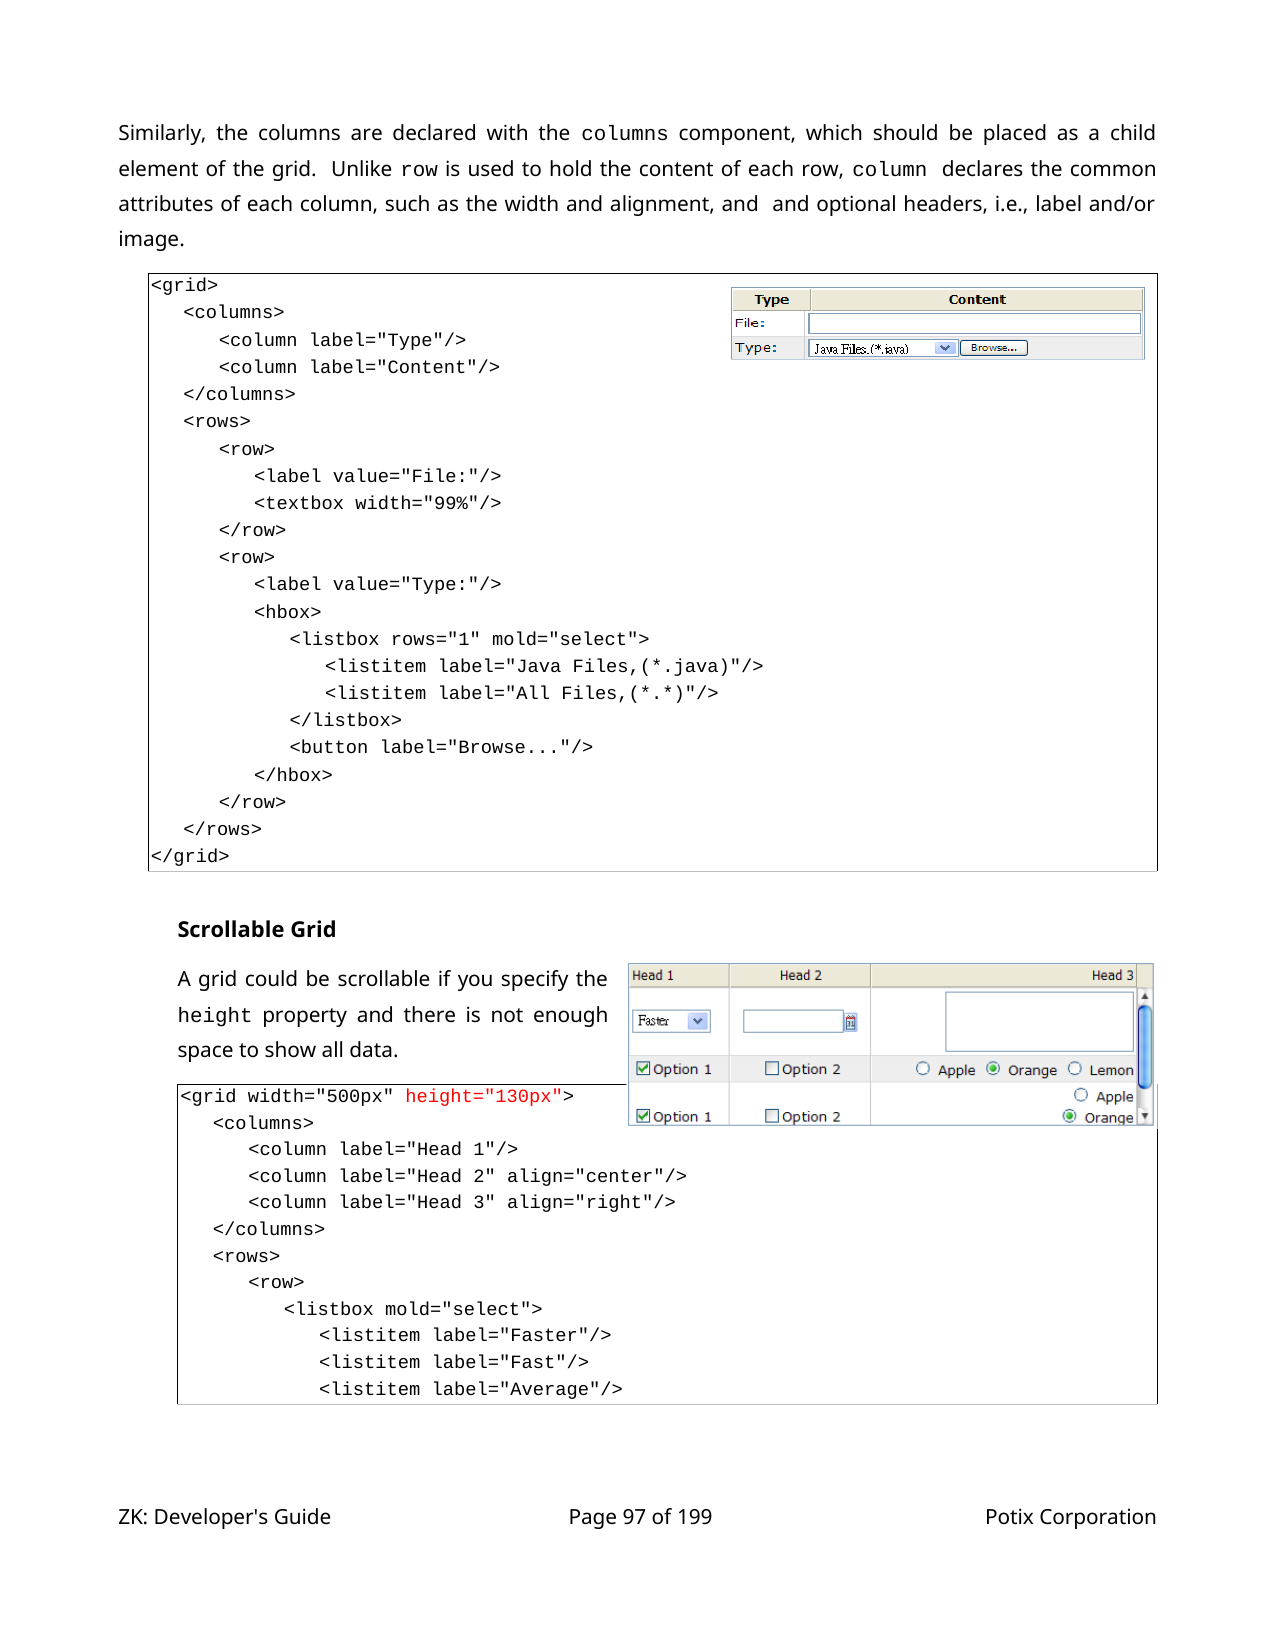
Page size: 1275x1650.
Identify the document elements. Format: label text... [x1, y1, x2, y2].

text <row> [149, 545, 1157, 569]
text <grid> [149, 274, 1157, 297]
text </listbox> [149, 708, 1157, 732]
text <listbox rows="1" mold="select"> [149, 627, 1157, 651]
text </hbox> [149, 763, 1157, 787]
text <row> [149, 436, 1157, 461]
text Similarly, the columns are declared with the columns component, which should be placed as a child element of the grid. Unlike row is used to hold the content of each row, column declares the common attributes of each column, such as the width and alignment, and and optional headers, i.e., label and/or image. [118, 118, 1157, 253]
text <grid width="500px" height="130px"> <columns> <column label="Head 1"/> <column label="Head 2" align="center"/> <column label="Head 3" align="right"/> </columns> <rows> <row> <listbox mold="select"> <listitem label="Faster"/> <listitem label="Fast"/> <listitem label="Average"/> [178, 1085, 1157, 1404]
text A grid could be scrollable if you specify the height property and there is not enough space to show all data. [177, 964, 626, 1063]
text </rows> [149, 817, 1157, 841]
text <button label="Browse..."/> [149, 735, 1157, 760]
text <column label="Content"/> [149, 355, 1157, 379]
text <column label="Type"/> [149, 328, 731, 352]
text <rows> [149, 409, 1157, 433]
text <listitem label="All Files,(*.*)"/> [149, 681, 1157, 705]
text <listitem label="Java Files,(*.java)"/> [149, 654, 1157, 678]
text <textbox width="99%"/> [149, 491, 1157, 515]
text <label value="Type:"/> [149, 572, 1157, 597]
text </row> [149, 790, 1157, 814]
text <label value="File:"/> [149, 463, 1157, 488]
picture [626, 961, 1158, 1129]
text </grid> [149, 844, 1157, 871]
text [1148, 300, 1157, 325]
text <hbox> [149, 599, 1157, 624]
subtitle Scrollable Grid [177, 914, 1157, 944]
picture [731, 285, 1148, 360]
text </columns> [149, 382, 1157, 406]
text <columns> [149, 300, 731, 325]
text </row> [149, 518, 1157, 542]
